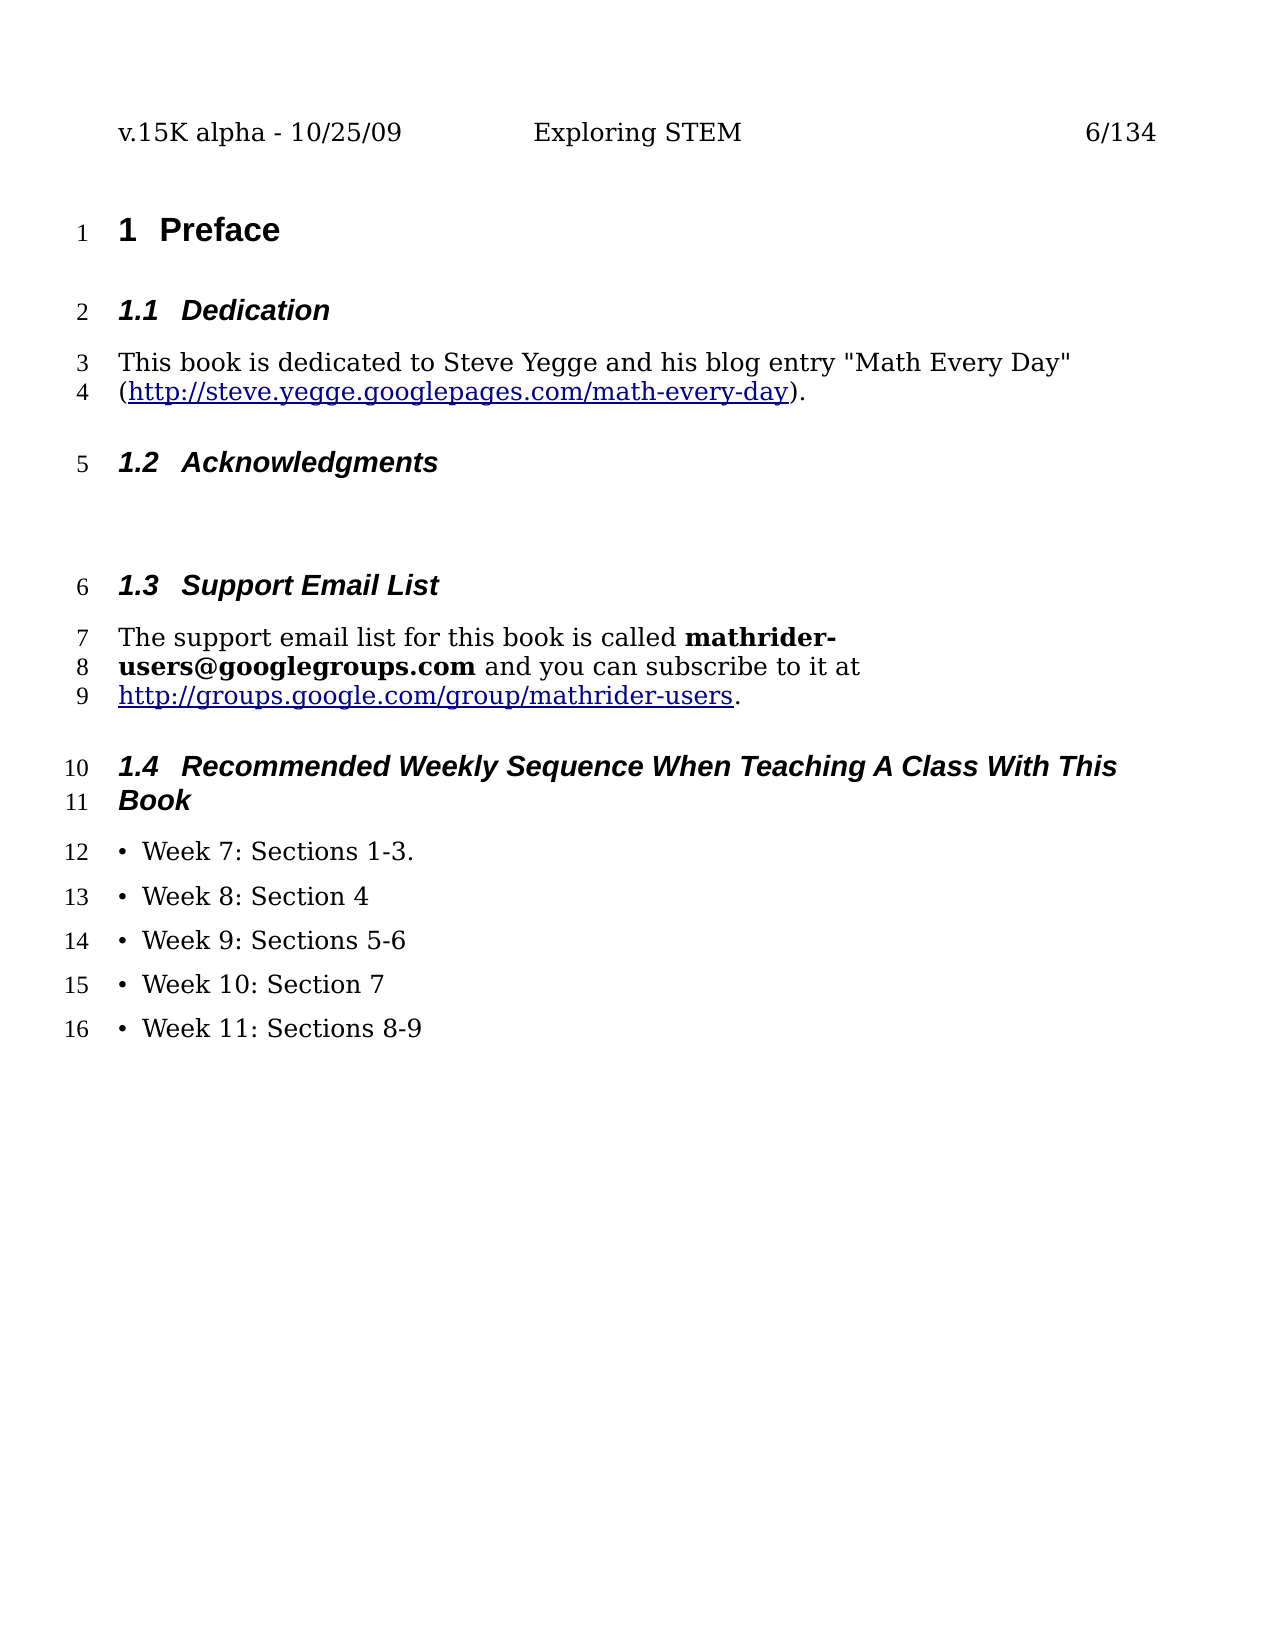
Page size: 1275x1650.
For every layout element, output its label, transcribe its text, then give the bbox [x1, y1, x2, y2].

list Week 9: Sections 5-6 [118, 926, 1157, 955]
subtitle Recommended Weekly Sequence When Teaching A Class With This Book [118, 749, 1157, 817]
subtitle Acknowledgments [118, 445, 1157, 479]
list Week 8: Section 4 [118, 882, 1157, 911]
subtitle Preface [118, 210, 1157, 248]
subtitle Dedication [118, 293, 1157, 327]
text The support email list for this book is called mathrider-users@googlegroups.com and you can subscribe to it at http://groups.google.com/group/mathrider-users. [118, 622, 1157, 710]
list Week 11: Sections 8-9 [118, 1014, 1157, 1043]
list Week 10: Section 7 [118, 970, 1157, 999]
subtitle Support Email List [118, 568, 1157, 602]
list Week 7: Sections 1-3. [118, 837, 1157, 867]
text This book is dedicated to Steve Yegge and his blog entry "Math Every Day" (http://steve.yegge.googlepages.com/math-every-day). [118, 348, 1157, 406]
